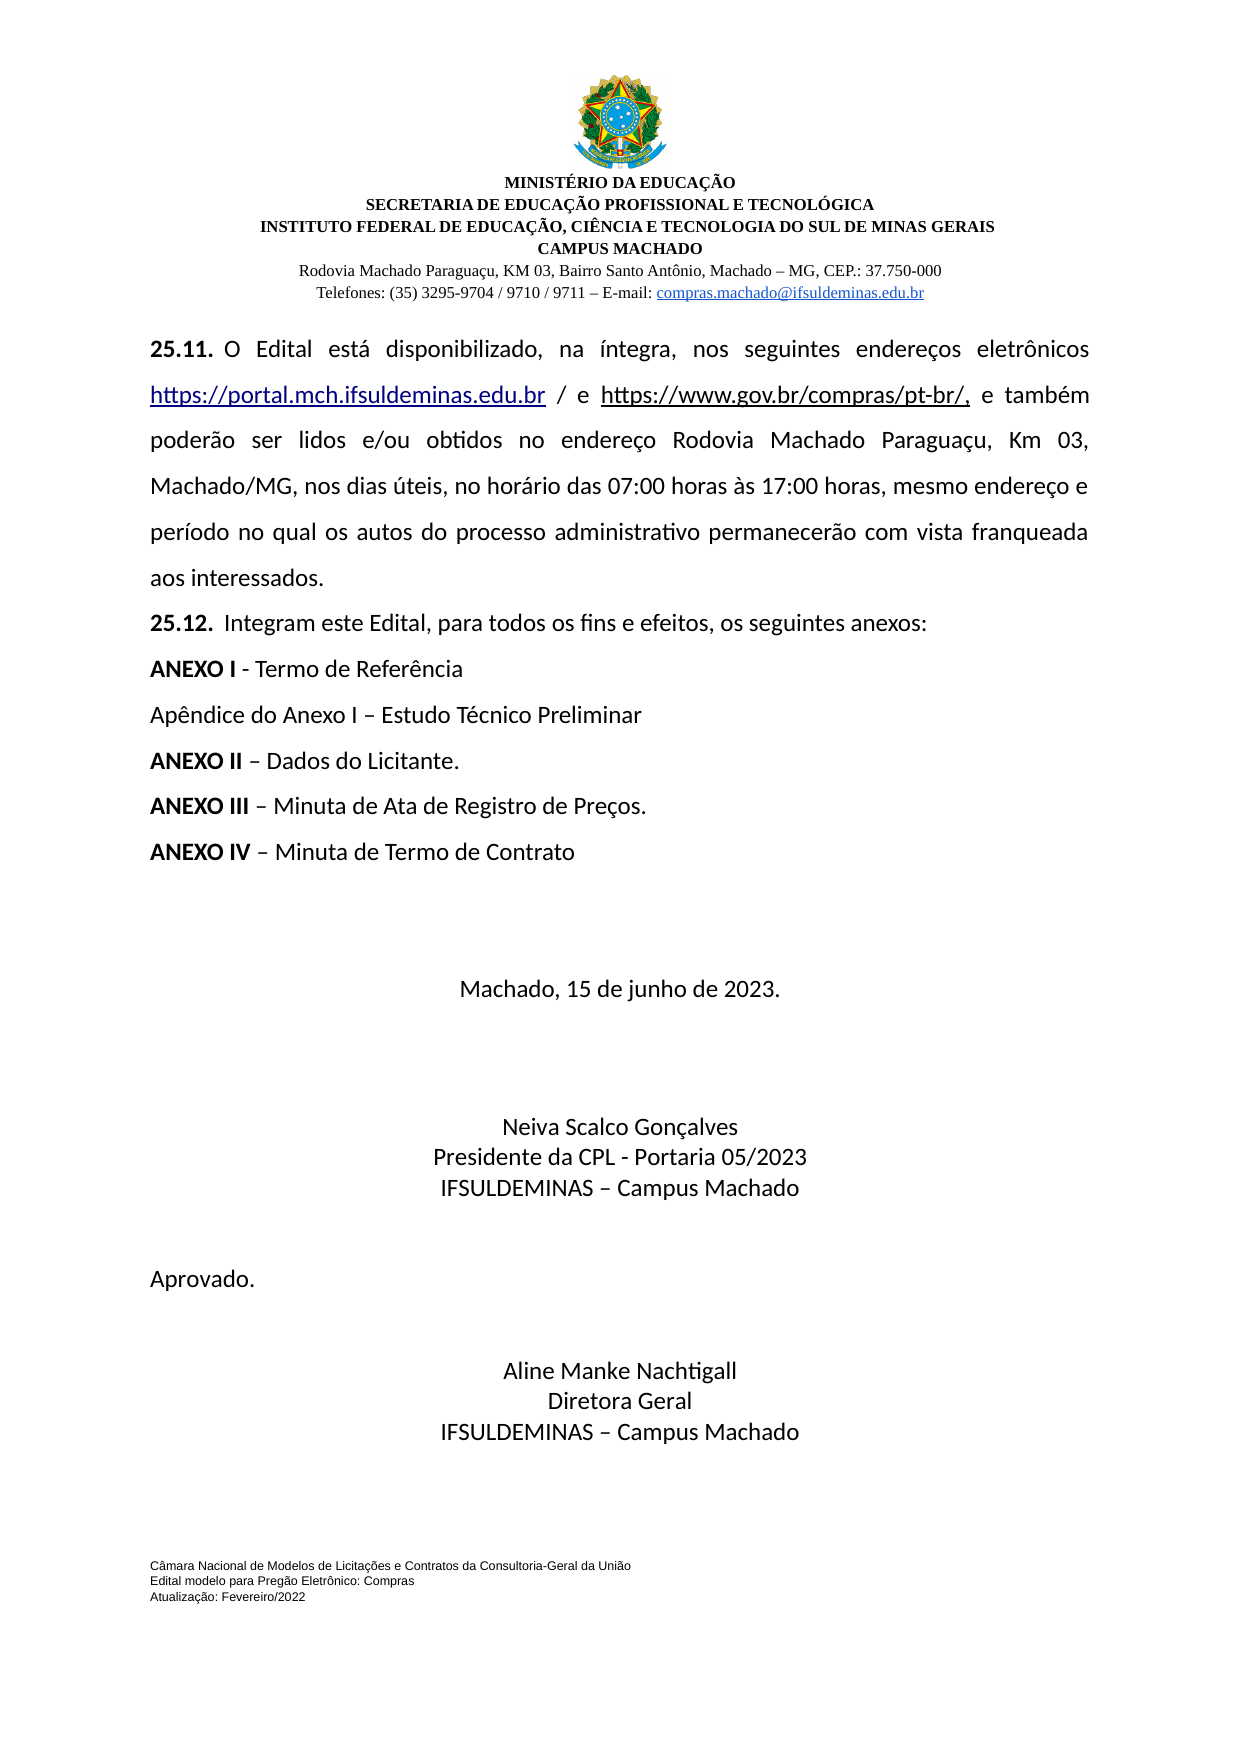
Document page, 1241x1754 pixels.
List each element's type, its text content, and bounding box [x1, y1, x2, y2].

text ANEXO IV – Minuta de Termo de Contrato [150, 836, 1090, 867]
text Apêndice do Anexo I – Estudo Técnico Preliminar [150, 699, 1090, 729]
text Diretora Geral [150, 1385, 1090, 1416]
picture [639, 150, 650, 156]
text ANEXO II – Dados do Licitante. [150, 745, 1090, 775]
text Aprovado. [150, 1263, 1090, 1294]
text Presidente da CPL - Portaria 05/2023 [150, 1141, 1090, 1172]
text IFSULDEMINAS – Campus Machado [150, 1172, 1090, 1202]
text ANEXO I - Termo de Referência [150, 653, 1090, 684]
text ANEXO III – Minuta de Ata de Registro de Preços. [150, 791, 1090, 821]
picture [613, 164, 628, 169]
text 25.12. Integram este Edital, para todos os fins e efeitos, os seguintes anexos: [150, 608, 1090, 638]
text IFSULDEMINAS – Campus Machado [150, 1416, 1090, 1446]
text Machado, 15 de junho de 2023. [150, 973, 1090, 1004]
text 25.11. O Edital está disponibilizado, na íntegra, nos seguintes endereços eletrônicos https://portal.mch.ifsuldeminas.edu.br / e https://www.gov.br/compras/pt-br/, e também poderão ser lidos e/ou obtidos no endereço Rodovia Machado Paraguaçu, Km 03, Machado/MG, nos dias úteis, no horário das 07:00 horas às 17:00 horas, mesmo endereço e período no qual os autos do processo administrativo permanecerão com vista franqueada aos interessados. [150, 333, 1090, 592]
text Neiva Scalco Gonçalves [150, 1111, 1090, 1141]
text Aline Manke Nachtigall [150, 1355, 1090, 1385]
picture [573, 75, 667, 169]
